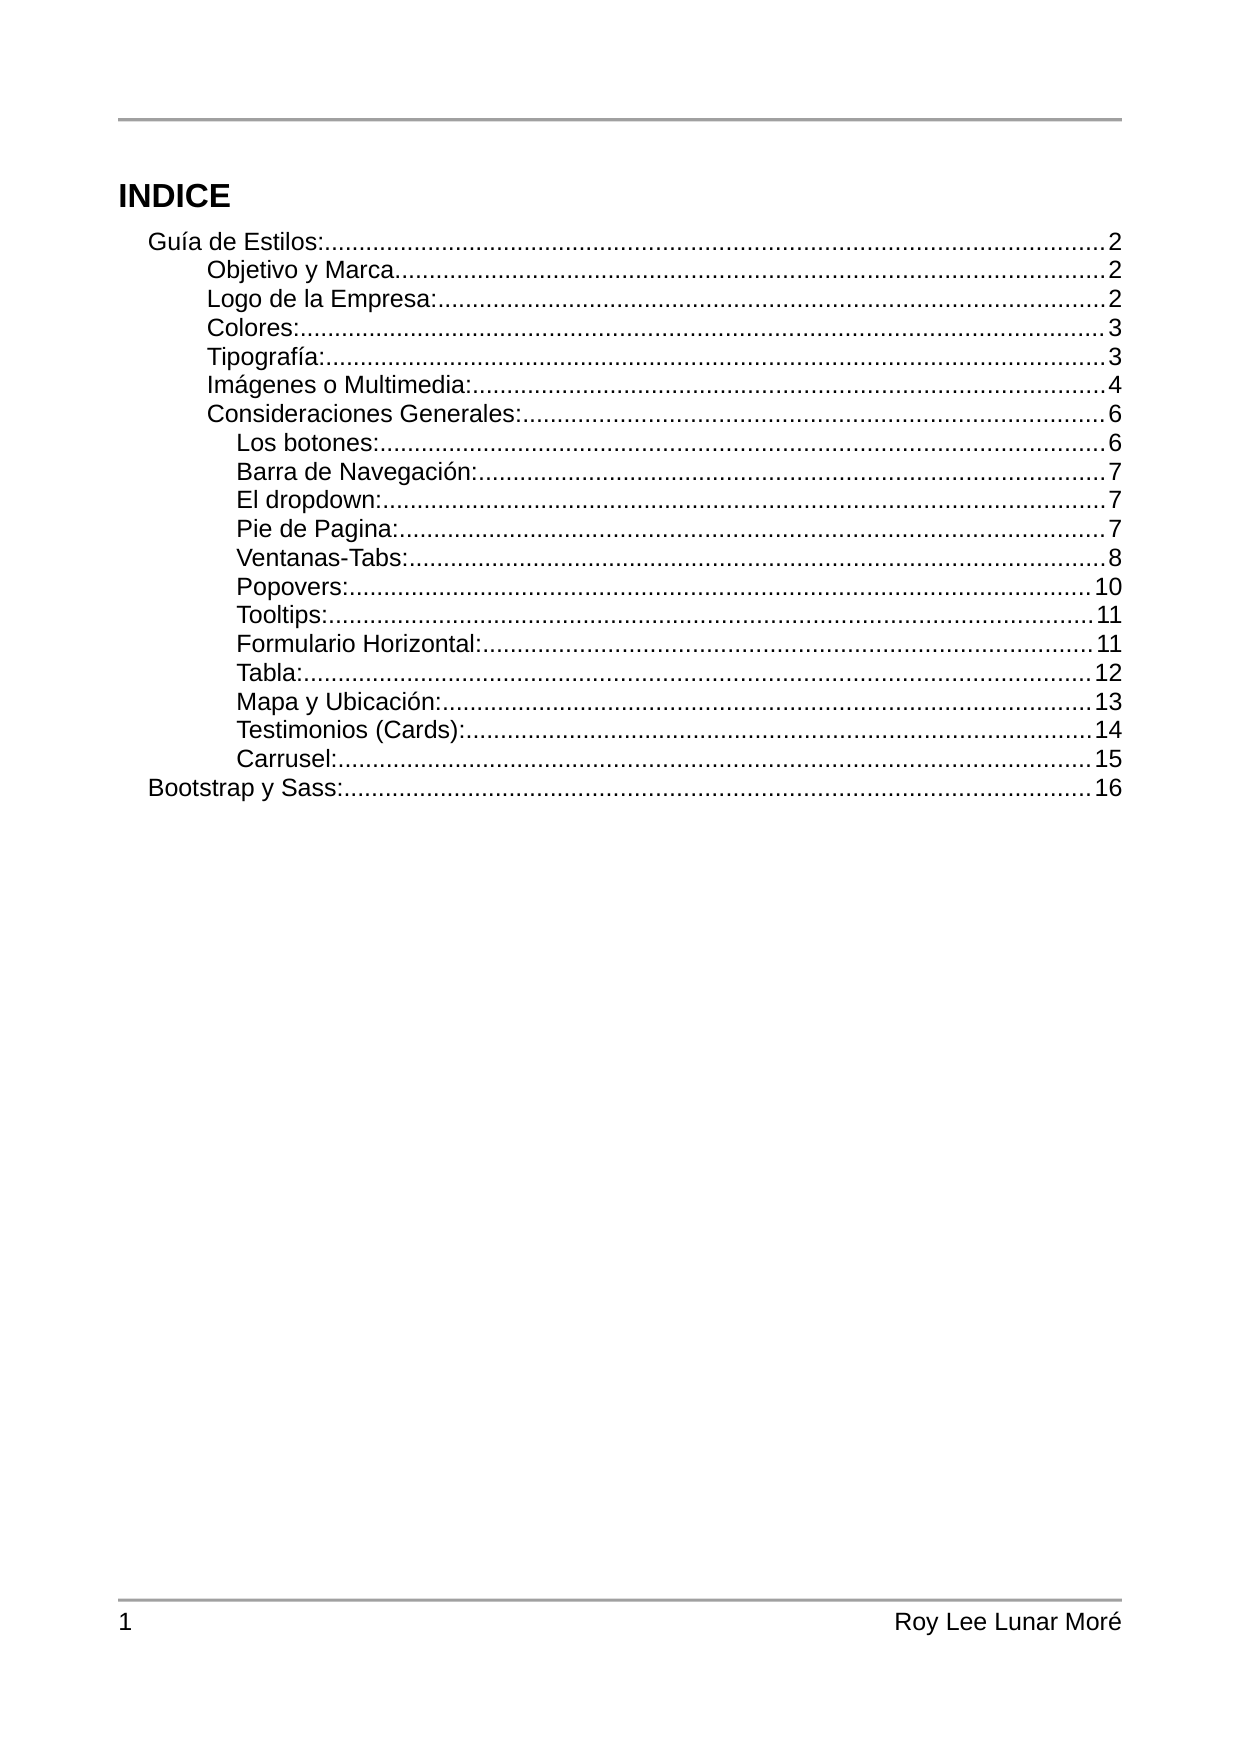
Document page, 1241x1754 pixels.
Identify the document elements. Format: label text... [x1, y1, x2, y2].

subtitle INDICE [118, 176, 1122, 214]
text Consideraciones Generales: 6 [207, 399, 1122, 428]
text Pie de Pagina: 7 [236, 514, 1122, 543]
text Objetivo y Marca 2 [207, 256, 1122, 284]
text Testimonios (Cards): 14 [236, 716, 1122, 744]
text Tipografía: 3 [207, 342, 1122, 371]
text Formulario Horizontal: 11 [236, 629, 1122, 658]
text Barra de Navegación: 7 [236, 457, 1122, 486]
text Mapa y Ubicación: 13 [236, 687, 1122, 716]
text Logo de la Empresa: 2 [207, 284, 1122, 313]
text Guía de Estilos: 2 [148, 227, 1122, 256]
text Tooltips: 11 [236, 601, 1122, 629]
text Popovers: 10 [236, 572, 1122, 601]
text Colores: 3 [207, 313, 1122, 342]
text Ventanas-Tabs: 8 [236, 543, 1122, 572]
text Carrusel: 15 [236, 744, 1122, 773]
text Los botones: 6 [236, 428, 1122, 457]
text Tabla: 12 [236, 658, 1122, 687]
text El dropdown: 7 [236, 486, 1122, 514]
text Bootstrap y Sass: 16 [148, 773, 1122, 802]
text Imágenes o Multimedia: 4 [207, 371, 1122, 399]
